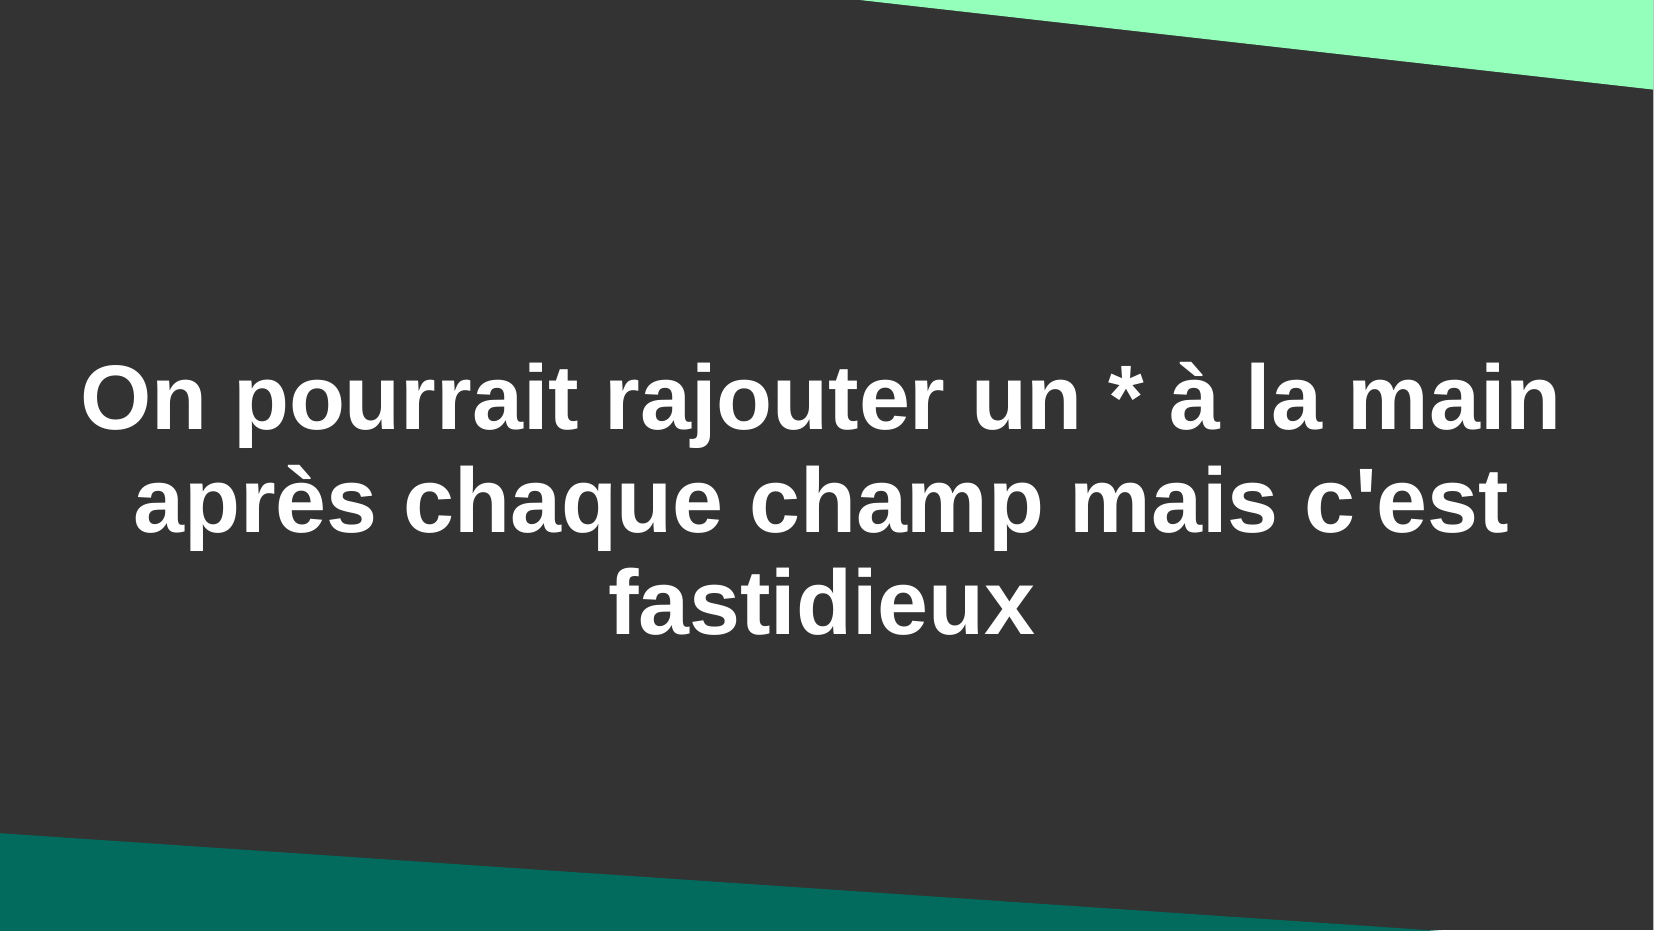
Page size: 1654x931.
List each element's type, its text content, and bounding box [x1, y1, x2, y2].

text_box [859, 0, 1654, 90]
title On pourrait rajouter un * à la main après chaque champ mais c'est fastidieux [22, 346, 1622, 655]
